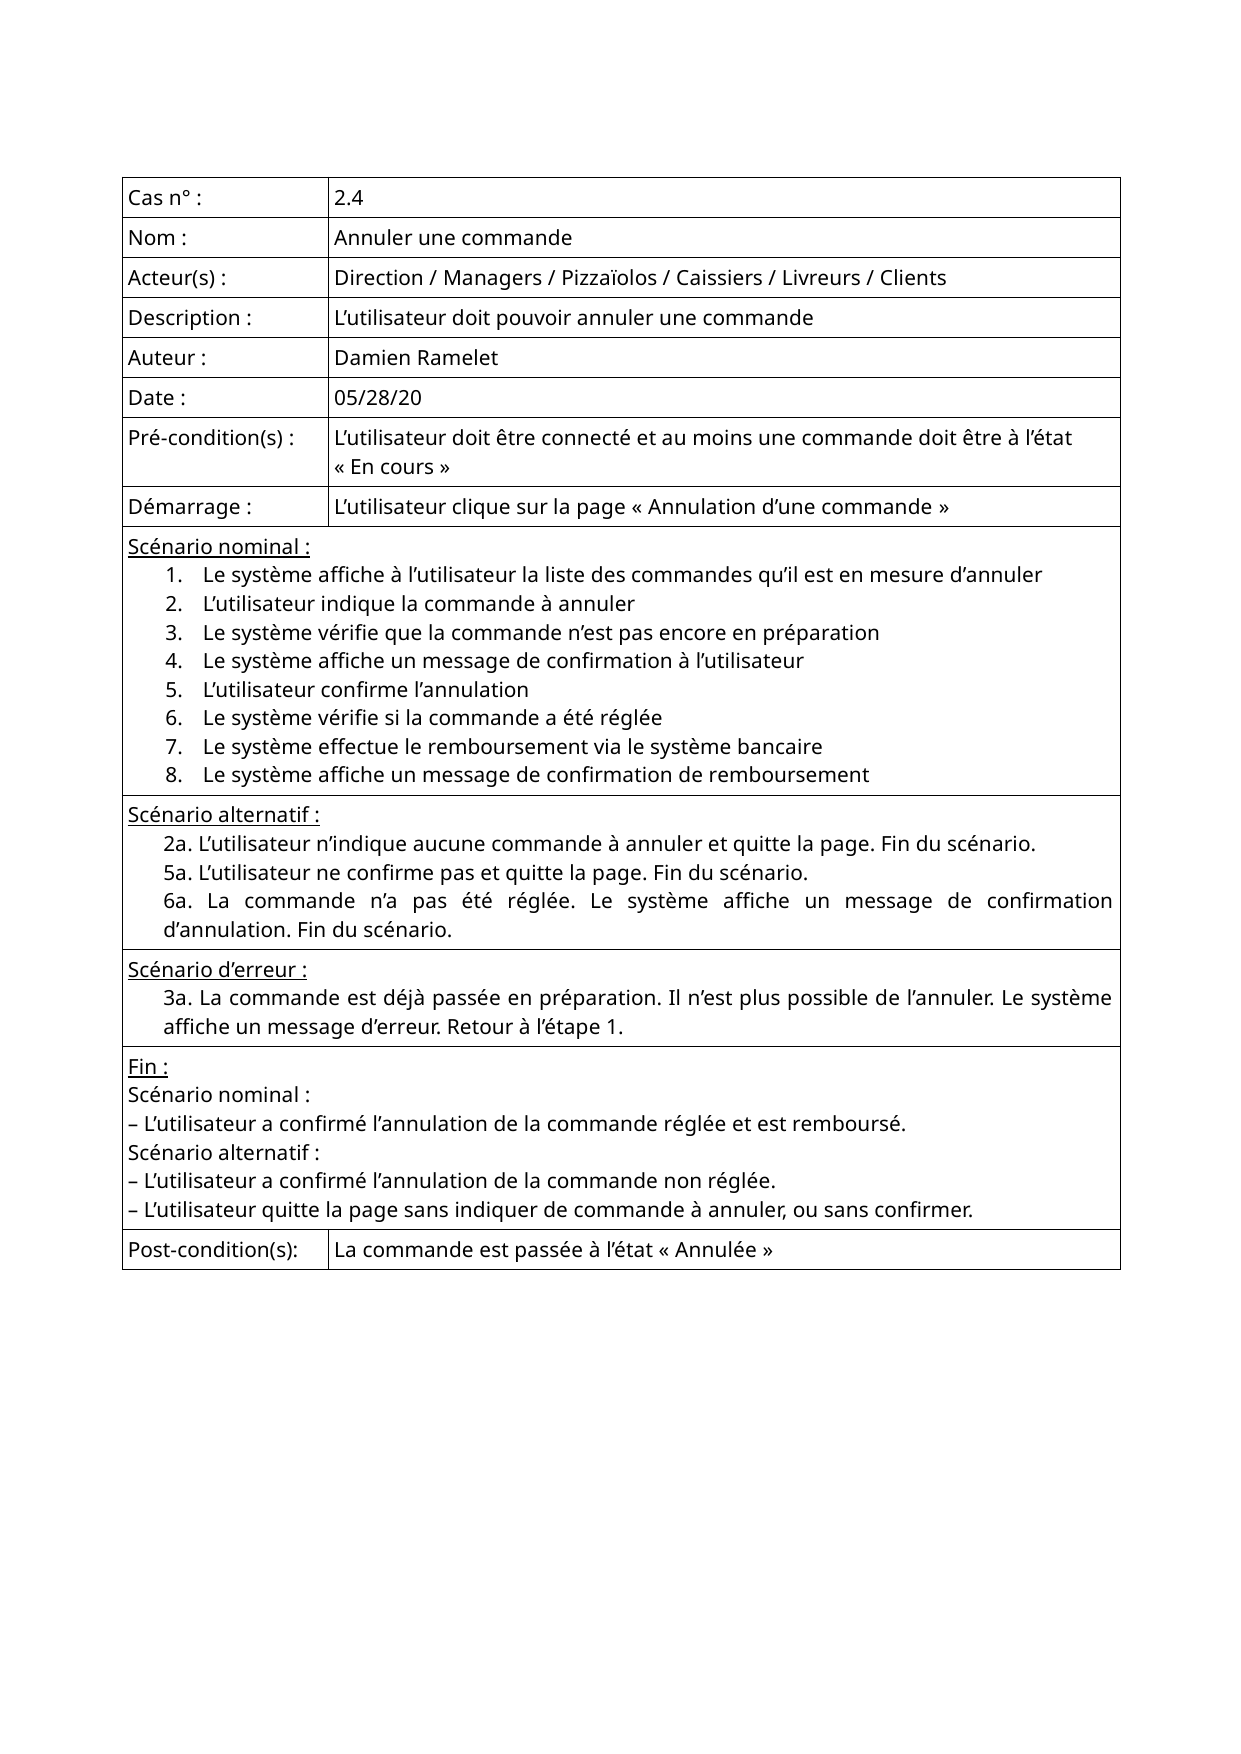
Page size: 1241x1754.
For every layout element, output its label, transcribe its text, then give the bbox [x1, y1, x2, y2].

table_cell L’utilisateur doit être connecté et au moins une commande doit être à l’état « En cours » [329, 418, 1120, 486]
table_cell Auteur : [123, 338, 328, 377]
table_cell Direction / Managers / Pizzaïolos / Caissiers / Livreurs / Clients [329, 258, 1120, 297]
table_cell Fin : Scénario nominal : – L’utilisateur a confirmé l’annulation de la commande réglée et est remboursé. Scénario alternatif : – L’utilisateur a confirmé l’annulation de la commande non réglée. – L’utilisateur quitte la page sans indiquer de commande à annuler, ou sans confirmer. [123, 1047, 1120, 1229]
table_cell Scénario nominal : Le système affiche à l’utilisateur la liste des commandes qu’il est en mesure d’annuler L’utilisateur indique la commande à annuler Le système vérifie que la commande n’est pas encore en préparation Le système affiche un message de confirmation à l’utilisateur L’utilisateur confirme l’annulation Le système vérifie si la commande a été réglée Le système effectue le remboursement via le système bancaire Le système affiche un message de confirmation de remboursement [123, 527, 1120, 794]
table_cell Description : [123, 298, 328, 337]
table_cell Pré-condition(s) : [123, 418, 328, 486]
table_cell L’utilisateur clique sur la page « Annulation d’une commande » [329, 487, 1120, 526]
table_cell Annuler une commande [329, 218, 1120, 257]
table_cell La commande est passée à l’état « Annulée » [329, 1230, 1120, 1269]
table_cell Scénario alternatif : 2a. L’utilisateur n’indique aucune commande à annuler et quitte la page. Fin du scénario. 5a. L’utilisateur ne confirme pas et quitte la page. Fin du scénario. 6a. La commande n’a pas été réglée. Le système affiche un message de confirmation d’annulation. Fin du scénario. [123, 796, 1120, 949]
table_cell Nom : [123, 218, 328, 257]
table_cell Acteur(s) : [123, 258, 328, 297]
table_cell Damien Ramelet [329, 338, 1120, 377]
table_header 2.4 [329, 178, 1120, 217]
table_header Cas n° : [123, 178, 328, 217]
table_cell Scénario d’erreur : 3a. La commande est déjà passée en préparation. Il n’est plus possible de l’annuler. Le système affiche un message d’erreur. Retour à l’étape 1. [123, 950, 1120, 1046]
table_cell 28/05/20 [329, 378, 1120, 417]
table_cell Démarrage : [123, 487, 328, 526]
table_cell L’utilisateur doit pouvoir annuler une commande [329, 298, 1120, 337]
table_cell Date : [123, 378, 328, 417]
table_cell Post-condition(s): [123, 1230, 328, 1269]
